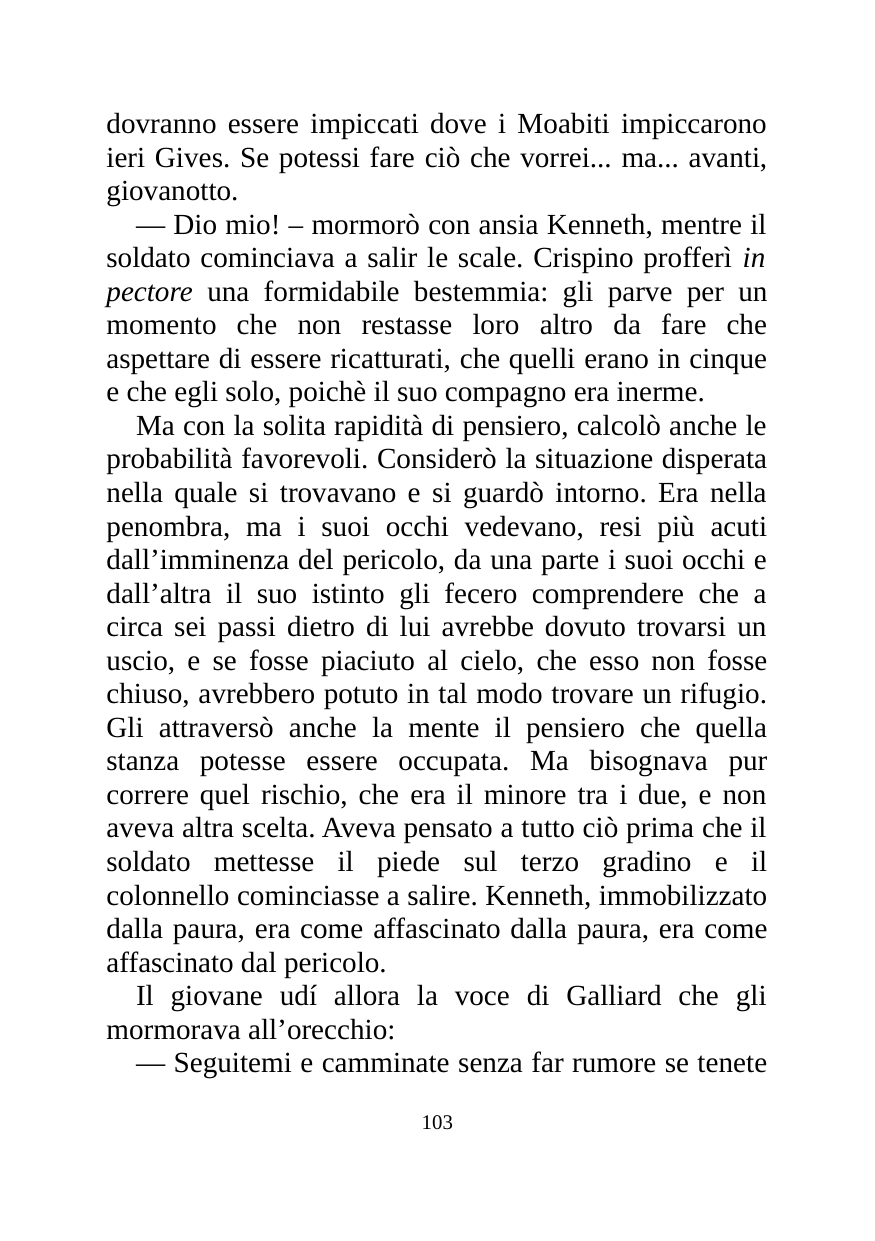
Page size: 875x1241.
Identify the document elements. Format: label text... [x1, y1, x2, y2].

text dovranno essere impiccati dove i Moabiti impiccarono ieri Gives. Se potessi fare ciò che vorrei... ma... avanti, giovanotto. [106, 106, 768, 207]
text — Dio mio! – mormorò con ansia Kenneth, mentre il soldato cominciava a salir le scale. Crispino profferì in pectore una formidabile bestemmia: gli parve per un momento che non restasse loro altro da fare che aspettare di essere ricatturati, che quelli erano in cinque e che egli solo, poichè il suo compagno era inerme. [106, 207, 768, 408]
text Ma con la solita rapidità di pensiero, calcolò anche le probabilità favorevoli. Considerò la situazione disperata nella quale si trovavano e si guardò intorno. Era nella penombra, ma i suoi occhi vedevano, resi più acuti dall’imminenza del pericolo, da una parte i suoi occhi e dall’altra il suo istinto gli fecero comprendere che a circa sei passi dietro di lui avrebbe dovuto trovarsi un uscio, e se fosse piaciuto al cielo, che esso non fosse chiuso, avrebbero potuto in tal modo trovare un rifugio. Gli attraversò anche la mente il pensiero che quella stanza potesse essere occupata. Ma bisognava pur correre quel rischio, che era il minore tra i due, e non aveva altra scelta. Aveva pensato a tutto ciò prima che il soldato mettesse il piede sul terzo gradino e il colonnello cominciasse a salire. Kenneth, immobilizzato dalla paura, era come affascinato dalla paura, era come affascinato dal pericolo. [106, 408, 768, 978]
text Il giovane udí allora la voce di Galliard che gli mormorava all’orecchio: [106, 978, 768, 1045]
text — Seguitemi e camminate senza far rumore se tenete [106, 1045, 768, 1079]
